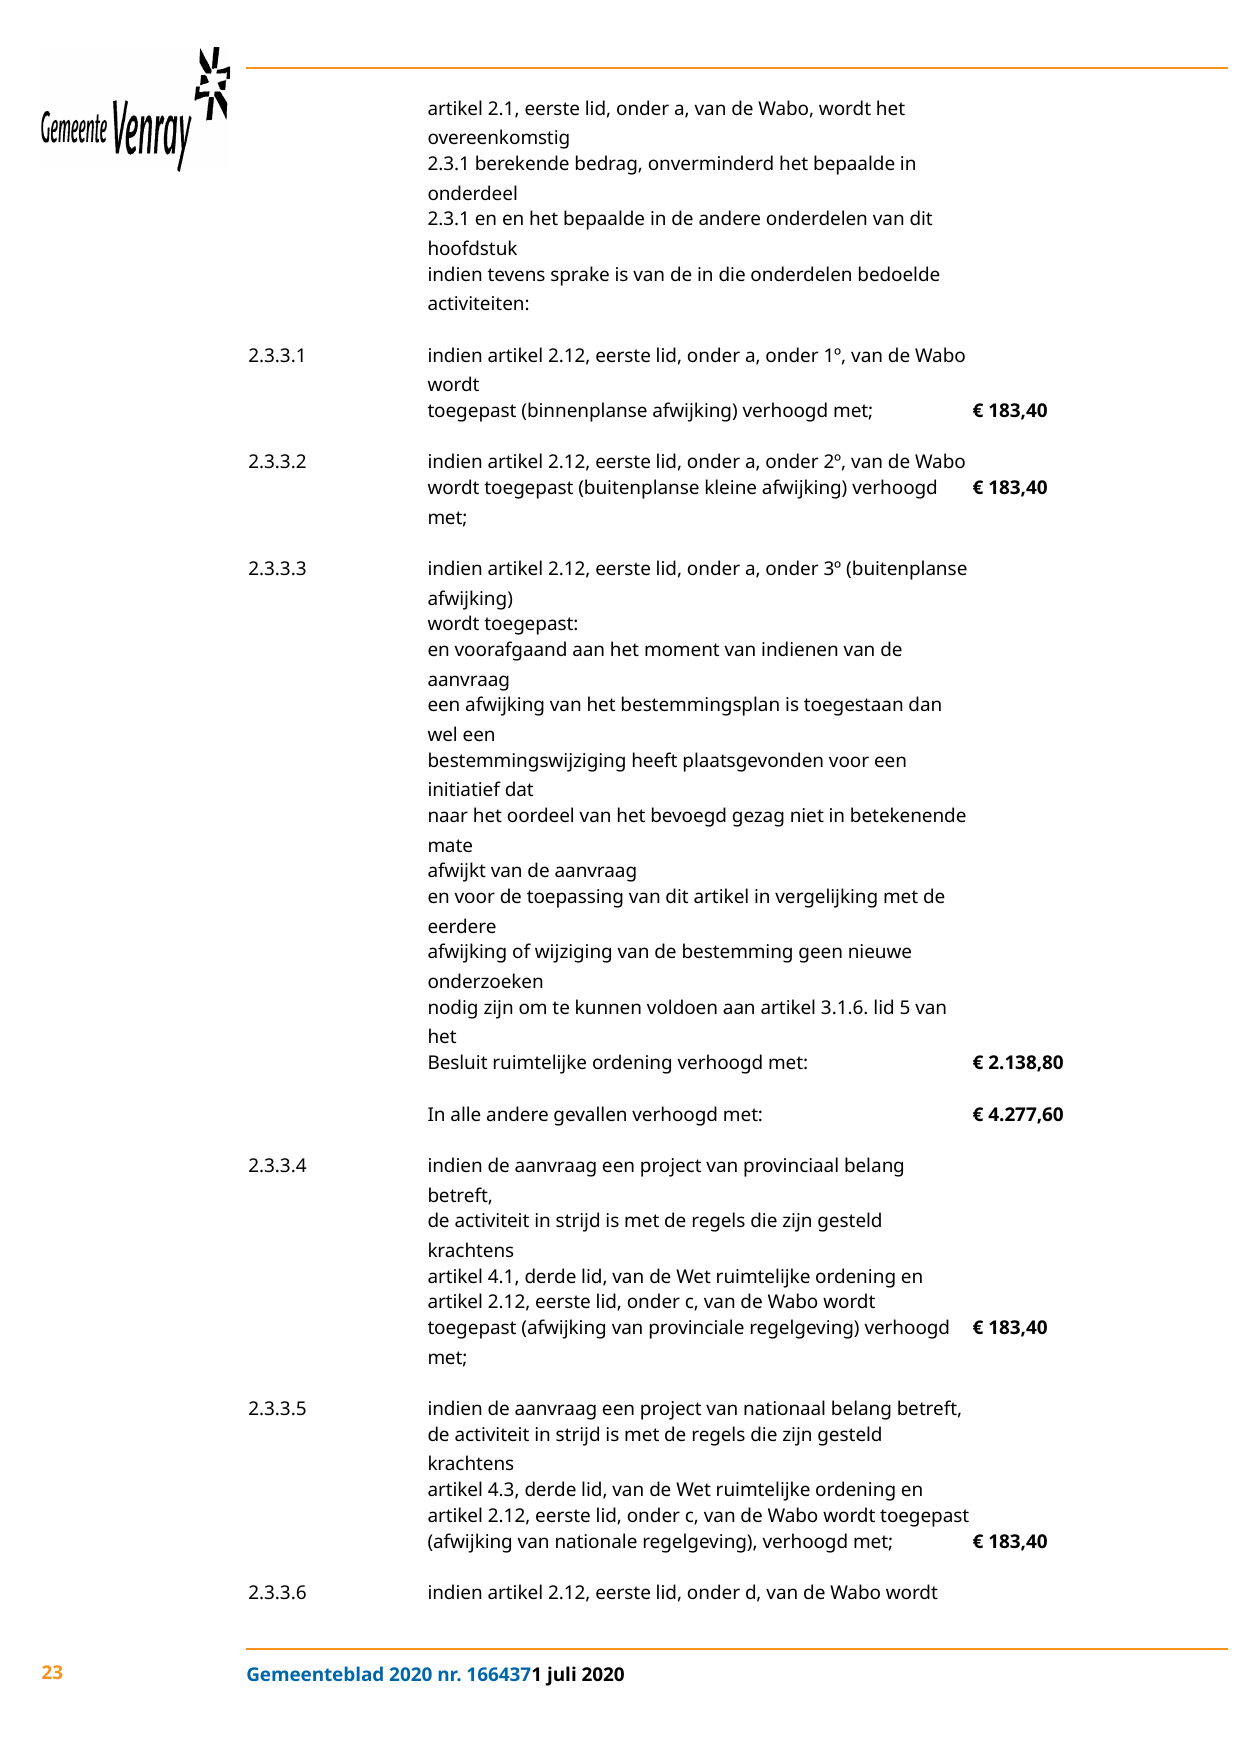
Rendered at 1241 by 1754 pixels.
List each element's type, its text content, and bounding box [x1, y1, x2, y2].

table_cell 2.3.1 berekende bedrag, onverminderd het bepaalde in onderdeel [427, 150, 972, 205]
table_cell indien artikel 2.12, eerste lid, onder a, onder 1º, van de Wabo wordt [427, 342, 972, 397]
table_cell [973, 1289, 1152, 1314]
table_cell afwijking of wijziging van de bestemming geen nieuwe onderzoeken [427, 939, 972, 994]
table_cell wordt toegepast (buitenplanse kleine afwijking) verhoogd met; [427, 474, 972, 529]
table_cell [248, 95, 427, 150]
table_cell [973, 555, 1152, 611]
table_cell [248, 205, 427, 261]
table_cell € 183,40 [973, 1314, 1152, 1369]
table_cell de activiteit in strijd is met de regels die zijn gesteld krachtens [427, 1421, 972, 1476]
table_cell € 4.277,60 [973, 1101, 1152, 1126]
table_cell toegepast (afwijking van provinciale regelgeving) verhoogd met; [427, 1314, 972, 1369]
table_cell [973, 1502, 1152, 1528]
table_cell [973, 1263, 1152, 1288]
table_cell [427, 1126, 972, 1152]
table_cell [973, 95, 1152, 150]
table_cell [248, 636, 427, 692]
table_cell [973, 747, 1152, 802]
table_cell [248, 1263, 427, 1288]
table_cell en voorafgaand aan het moment van indienen van de aanvraag [427, 636, 972, 692]
picture [41, 47, 231, 172]
table_cell [973, 449, 1152, 474]
table_cell [427, 530, 972, 555]
table_cell [248, 1126, 427, 1152]
table_cell [248, 1208, 427, 1263]
table_cell [248, 883, 427, 939]
table_cell [248, 397, 427, 423]
table_cell 2.3.3.4 [248, 1152, 427, 1207]
table_cell [973, 205, 1152, 261]
table_cell [973, 530, 1152, 555]
table_cell € 2.138,80 [973, 1049, 1152, 1075]
table_cell [973, 1370, 1152, 1395]
table_cell indien artikel 2.12, eerste lid, onder d, van de Wabo wordt [427, 1579, 972, 1605]
table_cell [973, 636, 1152, 692]
table_cell In alle andere gevallen verhoogd met: [427, 1101, 972, 1126]
table_cell artikel 2.12, eerste lid, onder c, van de Wabo wordt [427, 1289, 972, 1314]
table_cell [973, 1554, 1152, 1579]
table_cell [973, 994, 1152, 1049]
table_cell [973, 883, 1152, 939]
table_cell indien tevens sprake is van de in die onderdelen bedoelde activiteiten: [427, 261, 972, 316]
table_cell naar het oordeel van het bevoegd gezag niet in betekenende mate [427, 802, 972, 858]
table_cell [248, 150, 427, 205]
table_cell [248, 261, 427, 316]
table_cell [248, 1554, 427, 1579]
table_cell [973, 1075, 1152, 1101]
table_cell [973, 342, 1152, 397]
table_cell indien artikel 2.12, eerste lid, onder a, onder 3º (buitenplanse afwijking) [427, 555, 972, 611]
table_cell [973, 1476, 1152, 1502]
table_cell [973, 1208, 1152, 1263]
table_cell [973, 150, 1152, 205]
table_cell [973, 1126, 1152, 1152]
table_cell artikel 4.3, derde lid, van de Wet ruimtelijke ordening en [427, 1476, 972, 1502]
table_cell [248, 939, 427, 994]
table_cell [248, 1476, 427, 1502]
table_cell [248, 1502, 427, 1528]
table_cell [973, 802, 1152, 858]
table_cell artikel 2.12, eerste lid, onder c, van de Wabo wordt toegepast [427, 1502, 972, 1528]
table_cell indien de aanvraag een project van provinciaal belang betreft, [427, 1152, 972, 1207]
table_cell [973, 858, 1152, 883]
table_cell artikel 2.1, eerste lid, onder a, van de Wabo, wordt het overeenkomstig [427, 95, 972, 150]
table_cell [248, 1049, 427, 1075]
table_cell 2.3.3.1 [248, 342, 427, 397]
table_cell de activiteit in strijd is met de regels die zijn gesteld krachtens [427, 1208, 972, 1263]
table_cell 2.3.1 en en het bepaalde in de andere onderdelen van dit hoofdstuk [427, 205, 972, 261]
table_cell 2.3.3.5 [248, 1395, 427, 1421]
table_cell [248, 474, 427, 529]
table_cell [973, 316, 1152, 342]
table_cell 2.3.3.2 [248, 449, 427, 474]
table_cell bestemmingswijziging heeft plaatsgevonden voor een initiatief dat [427, 747, 972, 802]
table_cell [427, 1554, 972, 1579]
table_cell 2.3.3.3 [248, 555, 427, 611]
table_cell € 183,40 [973, 397, 1152, 423]
table_cell Besluit ruimtelijke ordening verhoogd met: [427, 1049, 972, 1075]
table_cell [248, 858, 427, 883]
table_cell nodig zijn om te kunnen voldoen aan artikel 3.1.6. lid 5 van het [427, 994, 972, 1049]
table_cell wordt toegepast: [427, 611, 972, 636]
table_cell (afwijking van nationale regelgeving), verhoogd met; [427, 1528, 972, 1553]
table_cell [248, 1528, 427, 1553]
table_cell [427, 316, 972, 342]
table_cell [248, 316, 427, 342]
table_cell [973, 611, 1152, 636]
table_cell [427, 1370, 972, 1395]
table_cell € 183,40 [973, 474, 1152, 529]
table_cell [248, 1370, 427, 1395]
table_cell [248, 611, 427, 636]
table_cell [248, 747, 427, 802]
table_cell [973, 1579, 1152, 1605]
table_cell [248, 802, 427, 858]
table_cell [427, 1075, 972, 1101]
table_cell indien artikel 2.12, eerste lid, onder a, onder 2º, van de Wabo [427, 449, 972, 474]
table_cell [248, 530, 427, 555]
table_cell afwijkt van de aanvraag [427, 858, 972, 883]
table_cell [248, 994, 427, 1049]
table_cell [973, 423, 1152, 448]
table_cell [973, 1421, 1152, 1476]
table_cell [973, 692, 1152, 747]
table_cell en voor de toepassing van dit artikel in vergelijking met de eerdere [427, 883, 972, 939]
table_cell een afwijking van het bestemmingsplan is toegestaan dan wel een [427, 692, 972, 747]
table_cell [248, 423, 427, 448]
table_cell [427, 423, 972, 448]
table_cell artikel 4.1, derde lid, van de Wet ruimtelijke ordening en [427, 1263, 972, 1288]
table_cell [248, 1289, 427, 1314]
table_cell [248, 1075, 427, 1101]
table_cell indien de aanvraag een project van nationaal belang betreft, [427, 1395, 972, 1421]
table_cell 2.3.3.6 [248, 1579, 427, 1605]
table_cell [973, 1395, 1152, 1421]
table_cell [973, 939, 1152, 994]
table_cell [973, 1152, 1152, 1207]
table_cell [248, 1421, 427, 1476]
table_cell € 183,40 [973, 1528, 1152, 1553]
table_cell [248, 1101, 427, 1126]
table_cell [973, 261, 1152, 316]
table_cell [248, 1314, 427, 1369]
table_cell toegepast (binnenplanse afwijking) verhoogd met; [427, 397, 972, 423]
table_cell [248, 692, 427, 747]
